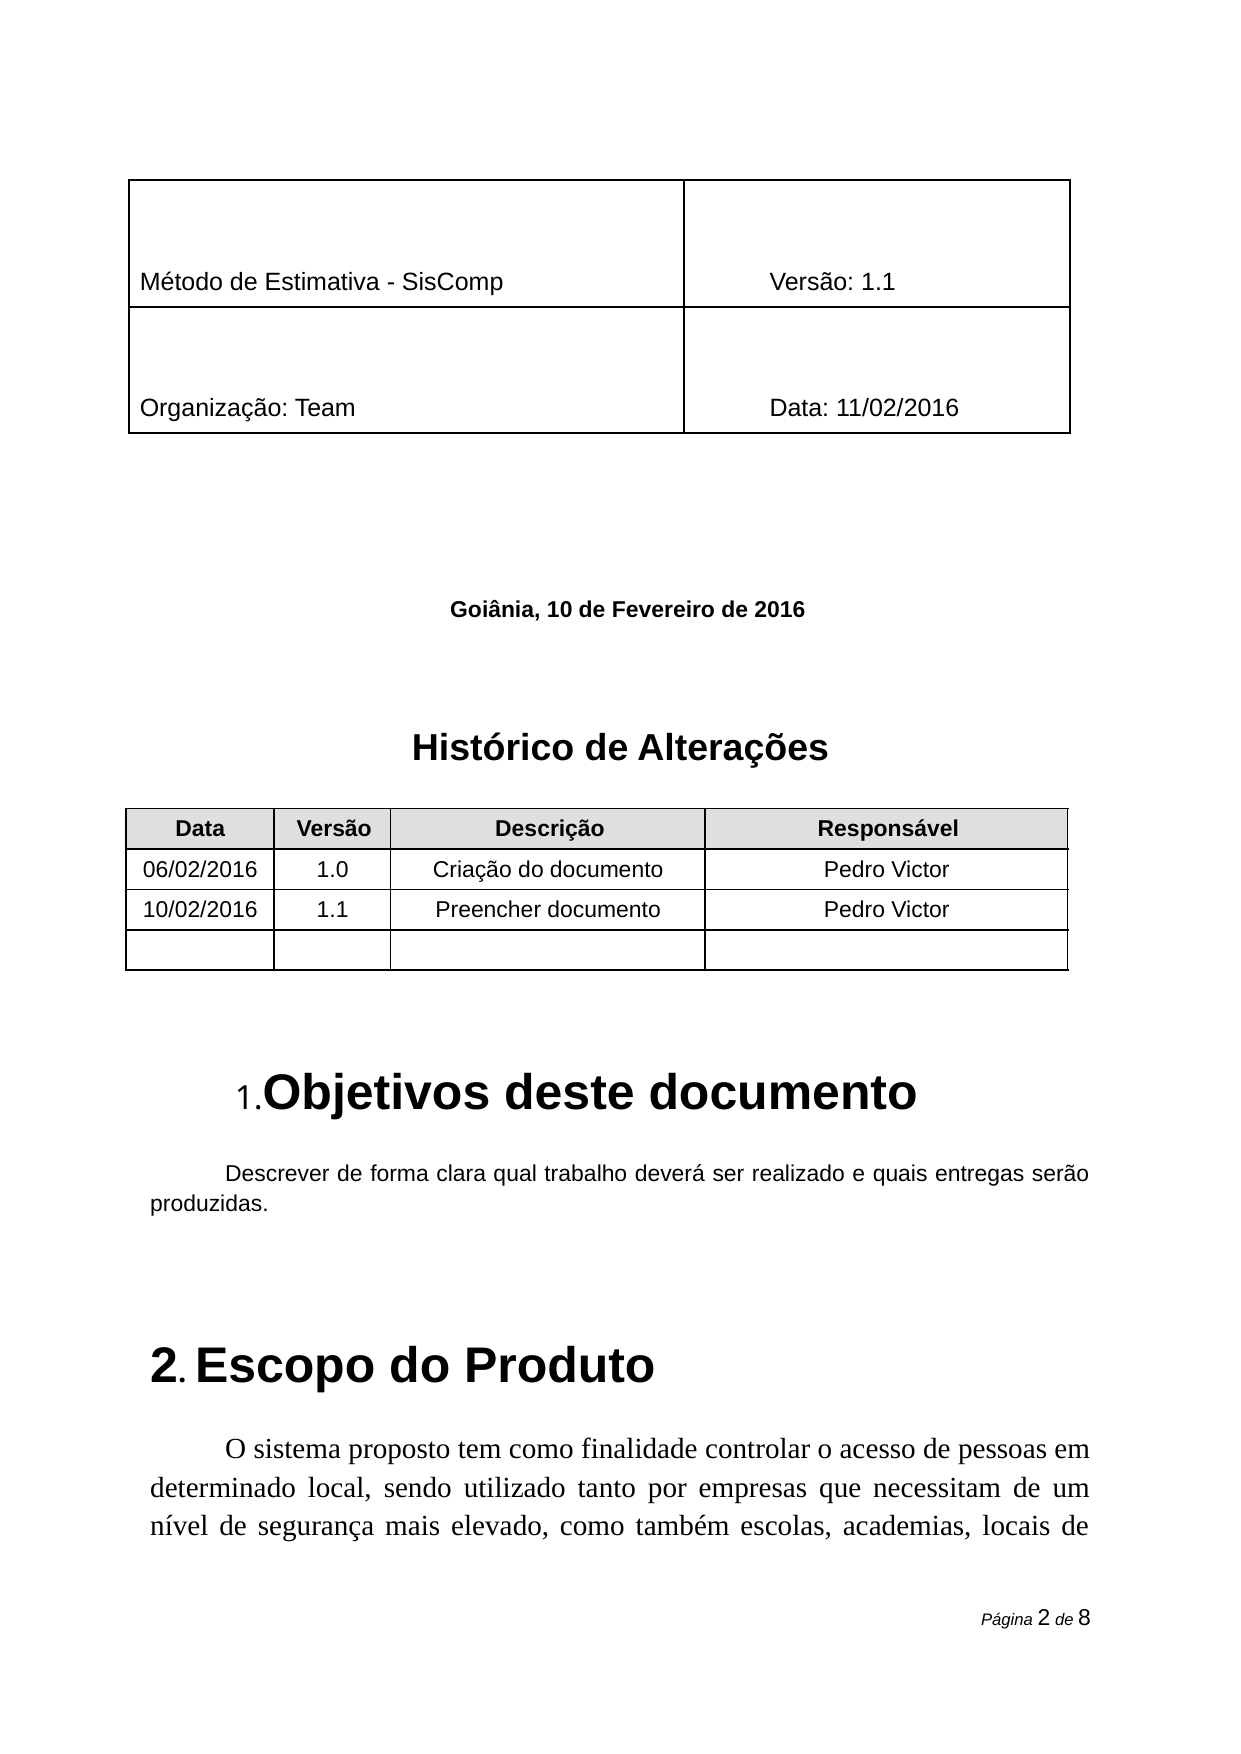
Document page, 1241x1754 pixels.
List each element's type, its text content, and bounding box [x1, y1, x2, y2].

table_header Versão [275, 809, 390, 848]
table_cell Preencher documento [391, 890, 704, 929]
table_header Data [127, 809, 273, 848]
subtitle Descrever de forma clara qual trabalho deverá ser realizado e quais entregas serão produzidas. [150, 1160, 1091, 1216]
table_header Descrição [391, 809, 704, 848]
table_cell 10/02/2016 [127, 890, 273, 929]
text Goiânia, 10 de Fevereiro de 2016 [450, 596, 1091, 622]
table_cell [127, 931, 273, 969]
table_cell 06/02/2016 [127, 850, 273, 888]
subtitle Objetivos deste documento [150, 1063, 1091, 1120]
table_cell Criação do documento [391, 850, 704, 888]
text O sistema proposto tem como finalidade controlar o acesso de pessoas em determinado local, sendo utilizado tanto por empresas que necessitam de um nível de segurança mais elevado, como também escolas, academias, locais de [150, 1431, 1091, 1542]
table_header Responsável [706, 809, 1067, 848]
table_cell 1.0 [275, 850, 390, 888]
text Histórico de Alterações [150, 726, 1091, 769]
table_cell Pedro Victor [706, 850, 1067, 888]
table_cell [706, 931, 1067, 969]
table_cell [391, 931, 704, 969]
table_cell Pedro Victor [706, 890, 1067, 929]
table_cell 1.1 [275, 890, 390, 929]
table_cell [275, 931, 390, 969]
subtitle 2. Escopo do Produto [150, 1335, 1091, 1392]
